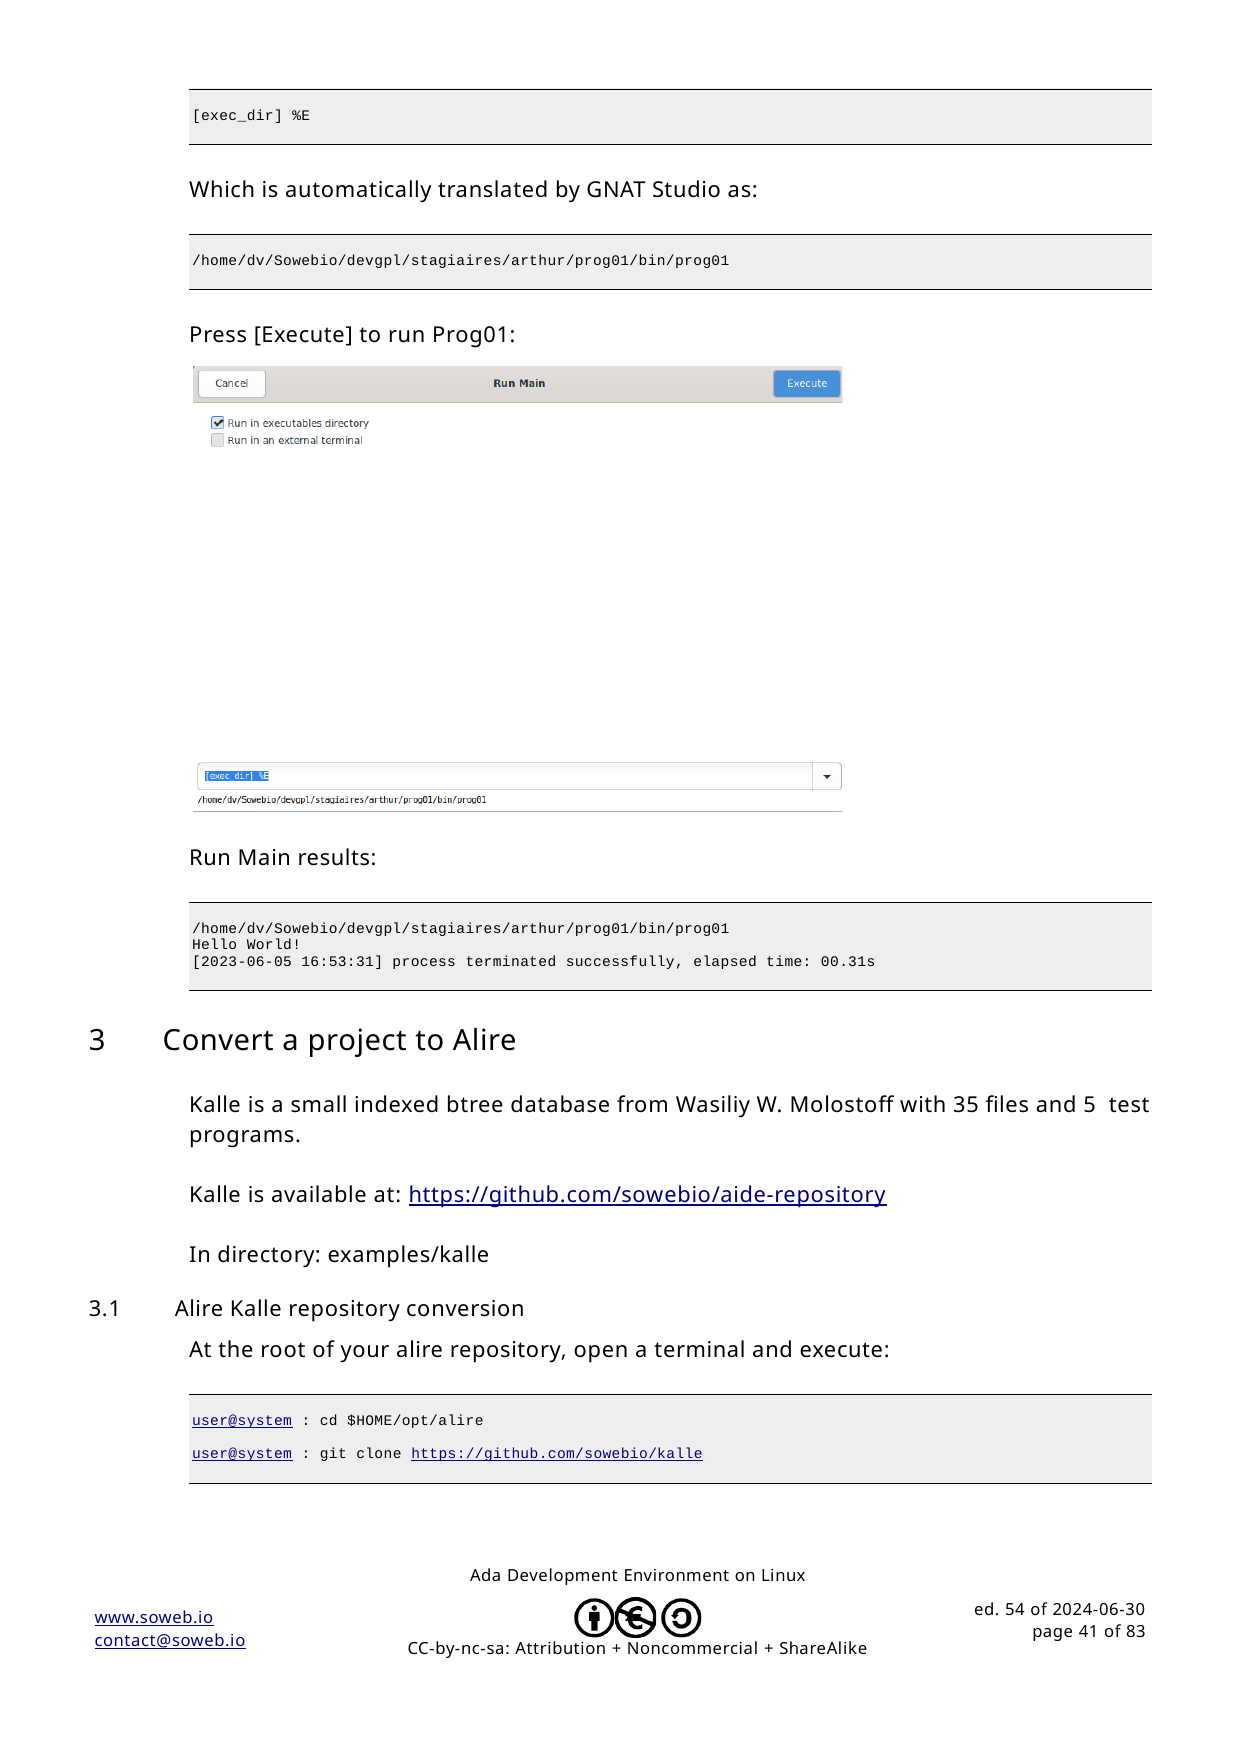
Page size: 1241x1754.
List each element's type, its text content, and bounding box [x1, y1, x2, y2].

picture [193, 366, 843, 812]
list /home/dv/Sowebio/devgpl/stagiaires/arthur/prog01/bin/prog01 [189, 903, 1152, 934]
text At the root of your alire repository, open a terminal and execute: [189, 1334, 1152, 1364]
text Press [Execute] to run Prog01: [189, 319, 1152, 349]
list Hello World! [189, 934, 1152, 951]
text Run Main results: [189, 842, 1152, 872]
text In directory: examples/kalle [189, 1239, 1152, 1269]
text Which is automatically translated by GNAT Studio as: [189, 174, 1152, 204]
list user@system : cd $HOME/opt/alire user@system : git clone https://github.com/sowebio/kalle [189, 1395, 1152, 1460]
list /home/dv/Sowebio/devgpl/stagiaires/arthur/prog01/bin/prog01 [189, 235, 1152, 289]
subtitle Convert a project to Alire [88, 1019, 1152, 1059]
text Kalle is a small indexed btree database from Wasiliy W. Molostoff with 35 files and 5 test programs. [189, 1089, 1152, 1149]
list [2023-06-05 16:53:31] process terminated successfully, elapsed time: 00.31s [189, 951, 1152, 990]
subtitle Alire Kalle repository conversion [88, 1292, 1152, 1322]
list [exec_dir] %E [189, 90, 1152, 144]
picture [573, 1597, 657, 1638]
text Kalle is available at: https://github.com/sowebio/aide-repository [189, 1179, 1152, 1209]
picture [660, 1597, 702, 1638]
